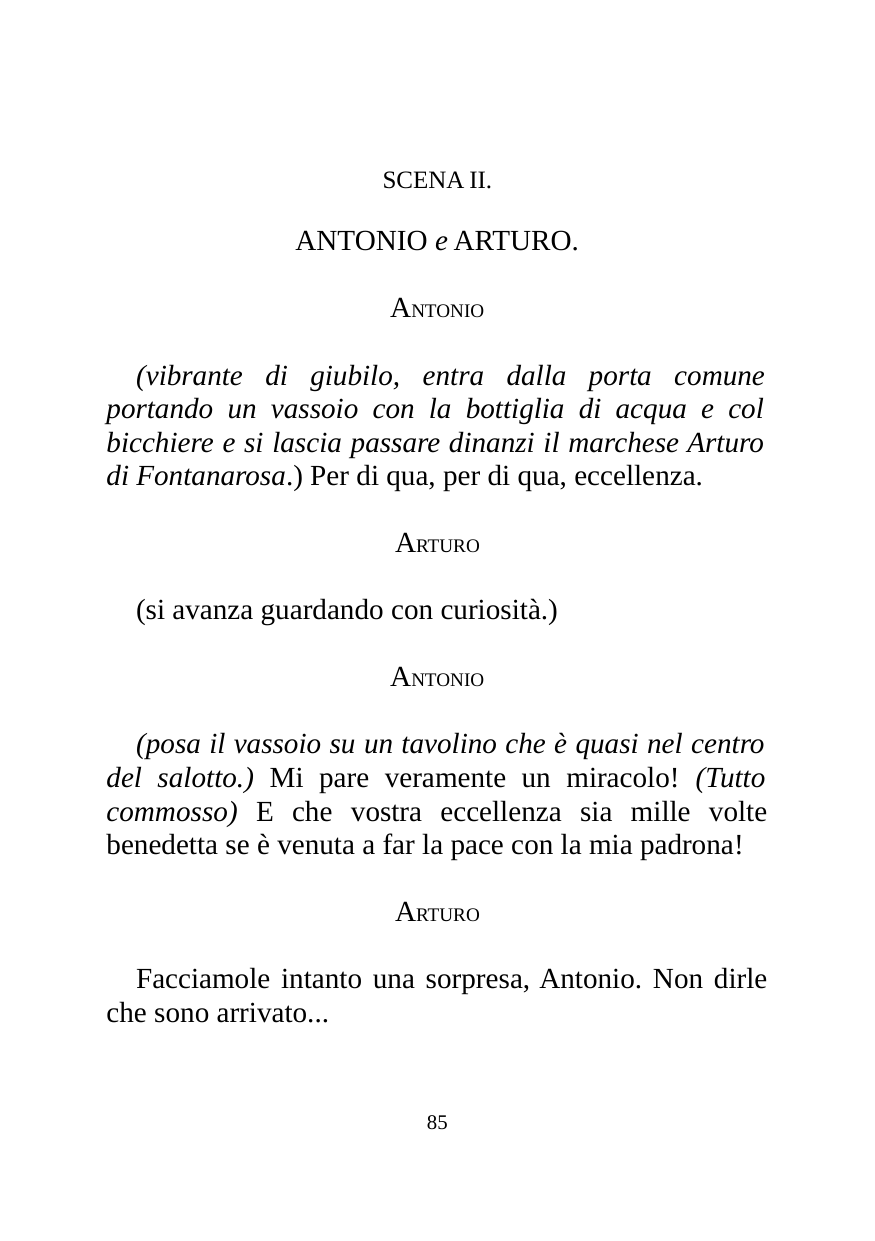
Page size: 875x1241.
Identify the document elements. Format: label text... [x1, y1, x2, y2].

text (posa il vassoio su un tavolino che è quasi nel centro del salotto.) Mi pare veramente un miracolo! (Tutto commosso) E che vostra eccellenza sia mille volte benedetta se è venuta a far la pace con la mia padrona! [106, 727, 768, 861]
text Antonio [106, 659, 768, 693]
text Arturo [106, 894, 768, 928]
text (vibrante di giubilo, entra dalla porta comune portando un vassoio con la bottiglia di acqua e col bicchiere e si lascia passare dinanzi il marchese Arturo di Fontanarosa.) Per di qua, per di qua, eccellenza. [106, 358, 768, 492]
subtitle ANTONIO e ARTURO. [106, 223, 768, 257]
text Antonio [106, 291, 768, 324]
text Facciamole intanto una sorpresa, Antonio. Non dirle che sono arrivato... [106, 961, 768, 1028]
text (si avanza guardando con curiosità.) [106, 592, 768, 626]
subtitle SCENA II. [106, 165, 768, 194]
text Arturo [106, 525, 768, 559]
